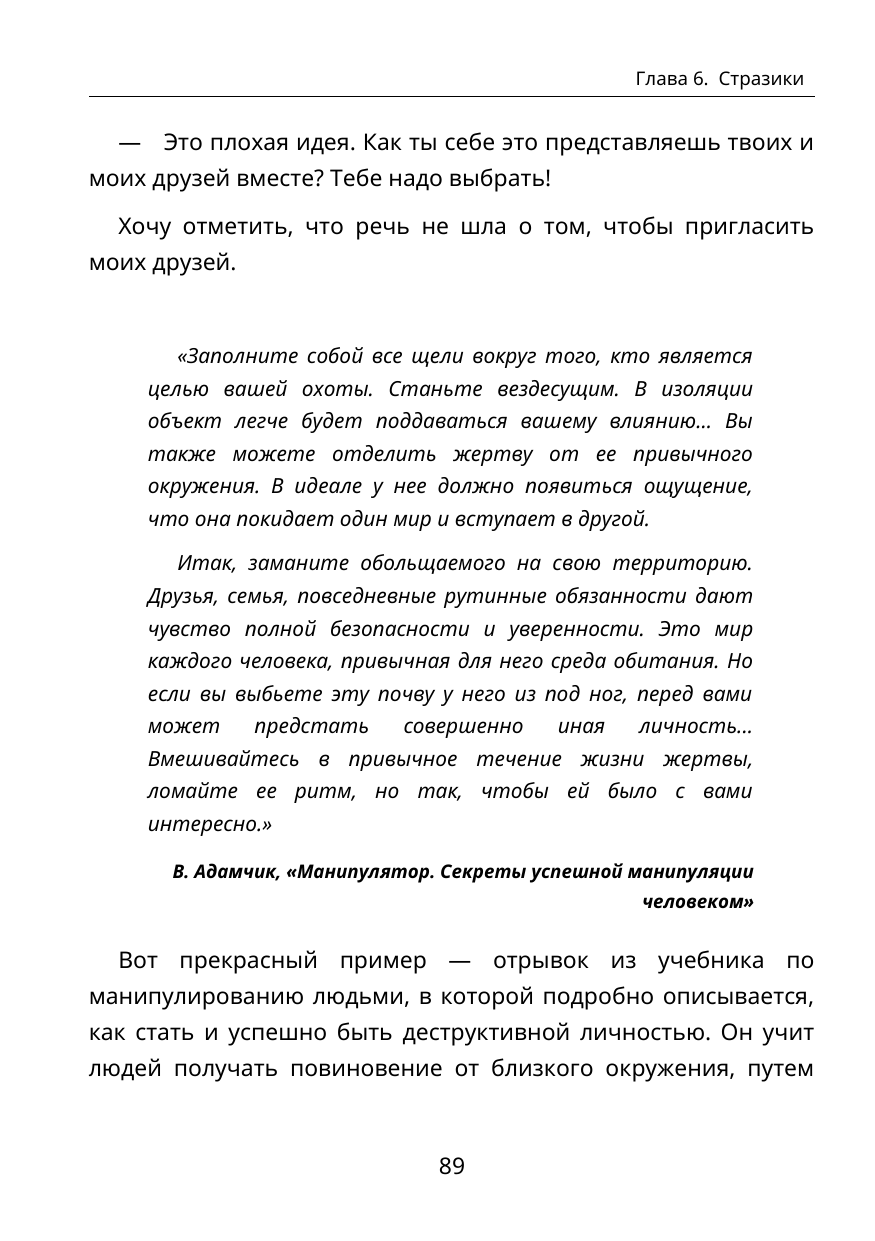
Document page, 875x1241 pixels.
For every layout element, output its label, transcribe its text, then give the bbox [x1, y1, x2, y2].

text Итак, заманите обольщаемого на свою территорию. Друзья, семья, повседневные рутинные обязанности дают чувство полной безопасности и уверенности. Это мир каждого человека, привычная для него среда обитания. Но если вы выбьете эту почву у него из под ног, перед вами может предстать совершенно иная личность... Вмешивайтесь в привычное течение жизни жертвы, ломайте ее ритм, но так, чтобы ей было с вами интересно.» [148, 548, 756, 838]
text Хочу отметить, что речь не шла о том, чтобы пригласить моих друзей. [88, 210, 815, 277]
text В. Адамчик, «Манипулятор. Секреты успешной манипуляции человеком» [148, 854, 756, 914]
text Вот прекрасный пример — отрывок из учебника по манипулированию людьми, в которой подробно описывается, как стать и успешно быть деструктивной личностью. Он учит людей получать повиновение от близкого окружения, путем [88, 944, 815, 1083]
list Это плохая идея. Как ты себе это представляешь твоих и моих друзей вместе? Тебе надо выбрать! [88, 126, 815, 193]
text «Заполните собой все щели вокруг того, кто является целью вашей охоты. Станьте вездесущим. В изоляции объект легче будет поддаваться вашему влиянию... Вы также можете отделить жертву от ее привычного окружения. В идеале у нее должно появиться ощущение, что она покидает один мир и вступает в другой. [148, 341, 756, 532]
